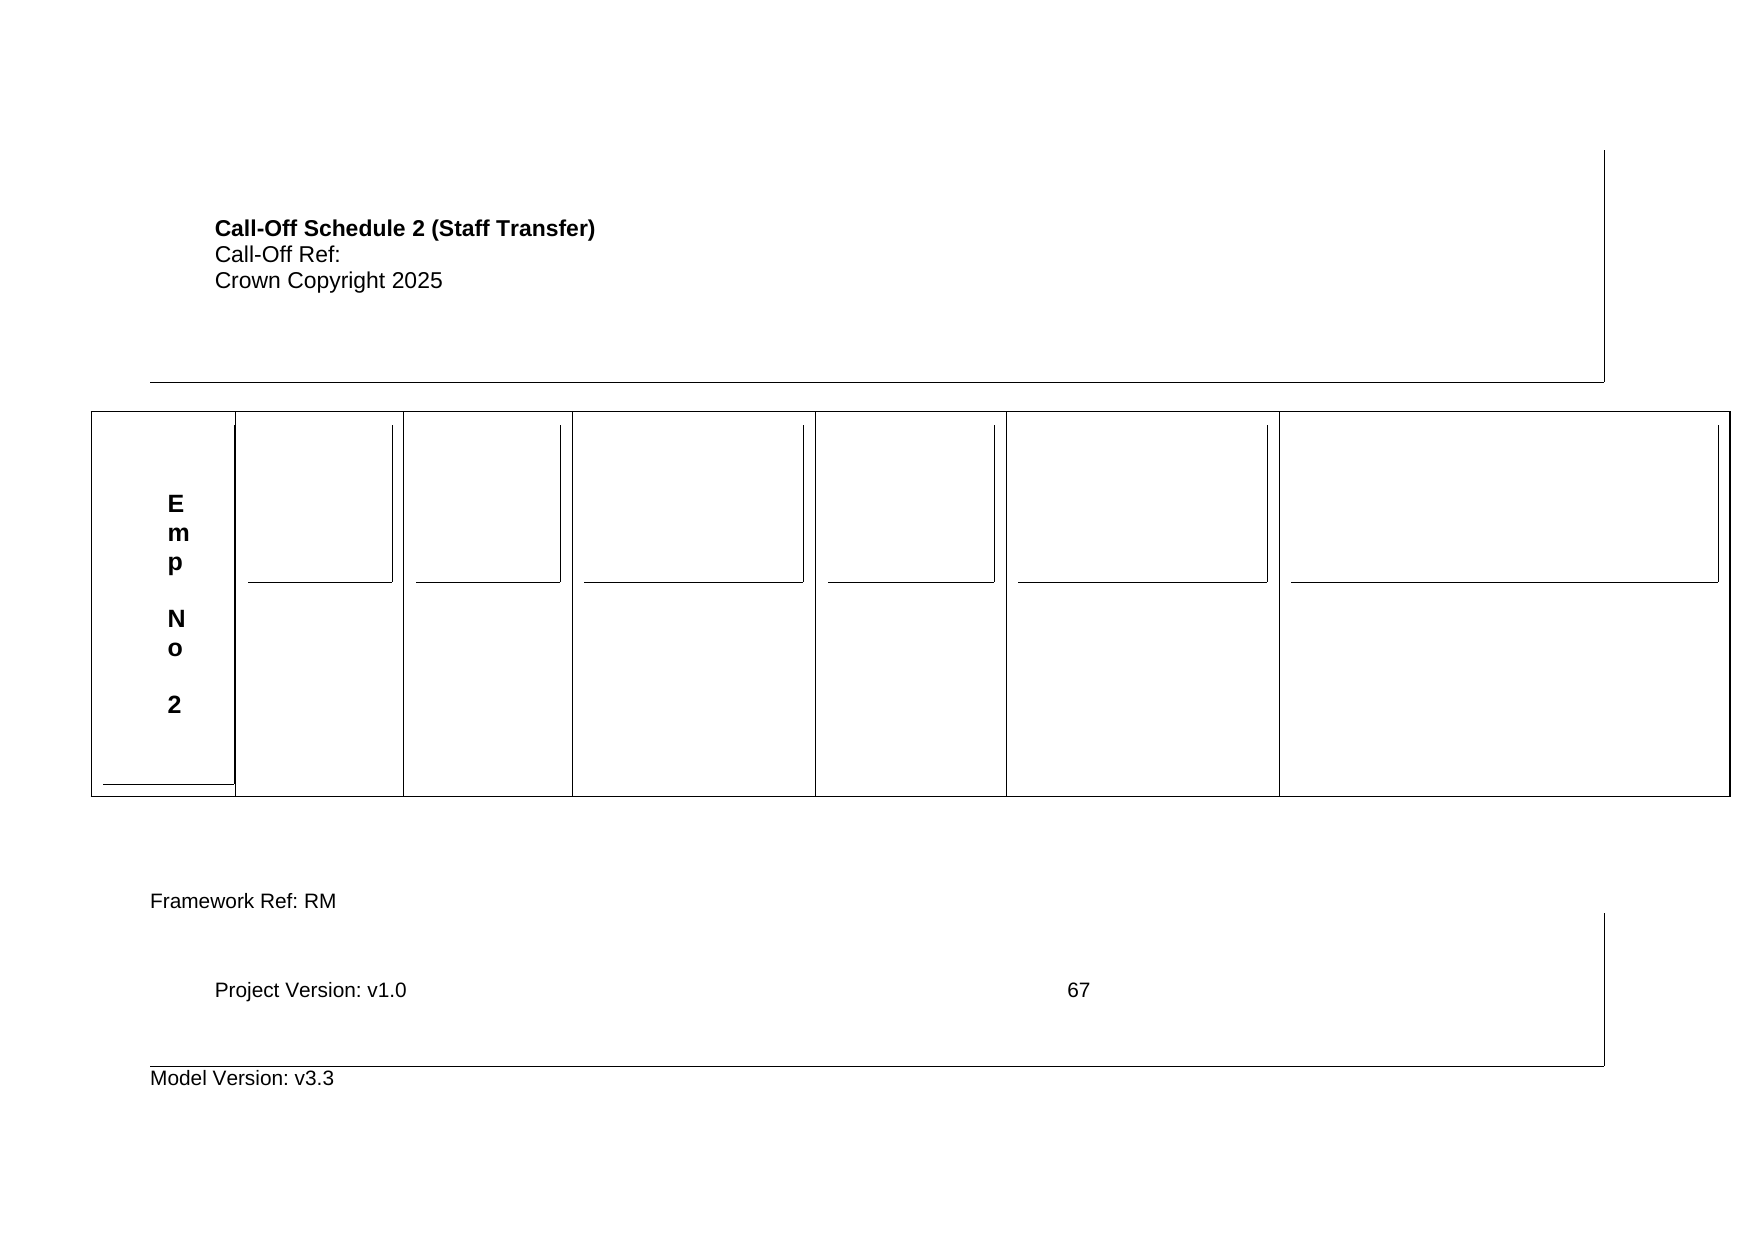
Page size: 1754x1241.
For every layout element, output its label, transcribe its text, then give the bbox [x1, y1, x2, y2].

table_cell [236, 412, 403, 796]
table_cell [573, 412, 815, 796]
table_cell [816, 412, 1006, 796]
table_cell [1007, 412, 1279, 796]
table_cell [404, 412, 572, 796]
table_cell Emp No 2 [92, 412, 235, 796]
table_cell [1280, 412, 1729, 796]
